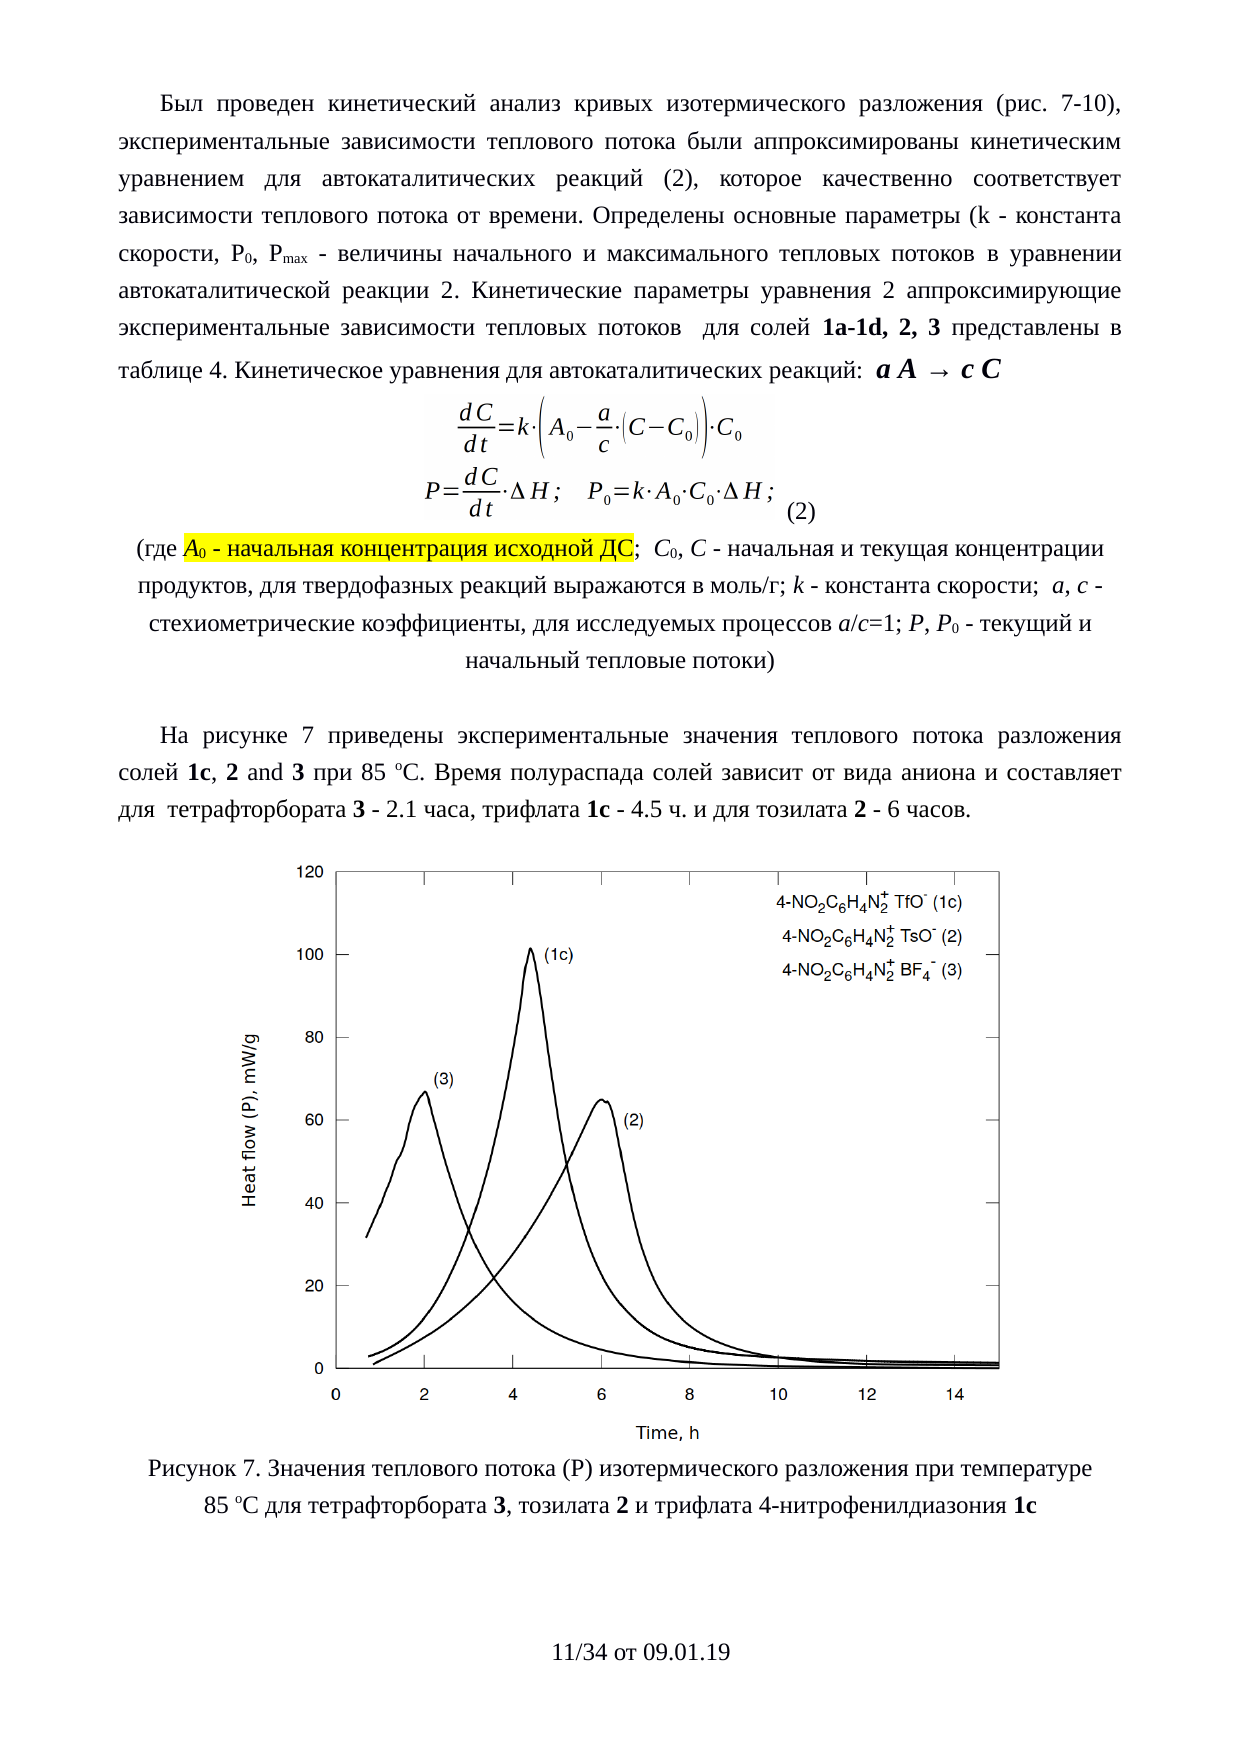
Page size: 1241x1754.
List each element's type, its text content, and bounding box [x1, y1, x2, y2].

picture [424, 394, 775, 520]
text Был проведен кинетический анализ кривых изотермического разложения (рис. 7-10), экспериментальные зависимости теплового потока были аппроксимированы кинетическим уравнением для автокаталитических реакций (2), которое качественно соответствует зависимости теплового потока от времени. Определены основные параметры (k - константа скорости, P0, Pmax - величины начального и максимального тепловых потоков в уравнении автокаталитической реакции 2. Кинетические параметры уравнения 2 аппроксимирующие экспериментальные зависимости тепловых потоков для солей 1a-1d, 2, 3 представлены в таблице 4. Кинетическое уравнения для автокаталитических реакций: a A → c C [118, 88, 1122, 384]
text На рисунке 7 приведены экспериментальные значения теплового потока разложения солей 1c, 2 and 3 при 85 оС. Время полураспада солей зависит от вида аниона и составляет для тетрафторбората 3 - 2.1 часа, трифлата 1с - 4.5 ч. и для тозилата 2 - 6 часов. [118, 720, 1122, 823]
text Рисунок 7. Значения теплового потока (P) изотермического разложения при температуре 85 оС для тетрафторбората 3, тозилата 2 и трифлата 4-нитрофенилдиазония 1c [118, 1453, 1122, 1519]
picture [236, 862, 1004, 1445]
text (2) [118, 394, 1122, 525]
text (где A0 - начальная концентрация исходной ДС; С0, С - начальная и текущая концентрации продуктов, для твердофазных реакций выражаются в моль/г; k - константа скорости; a, c - стехиометрические коэффициенты, для исследуемых процессов a/c=1; P, P0 - текущий и начальный тепловые потоки) [118, 533, 1122, 674]
